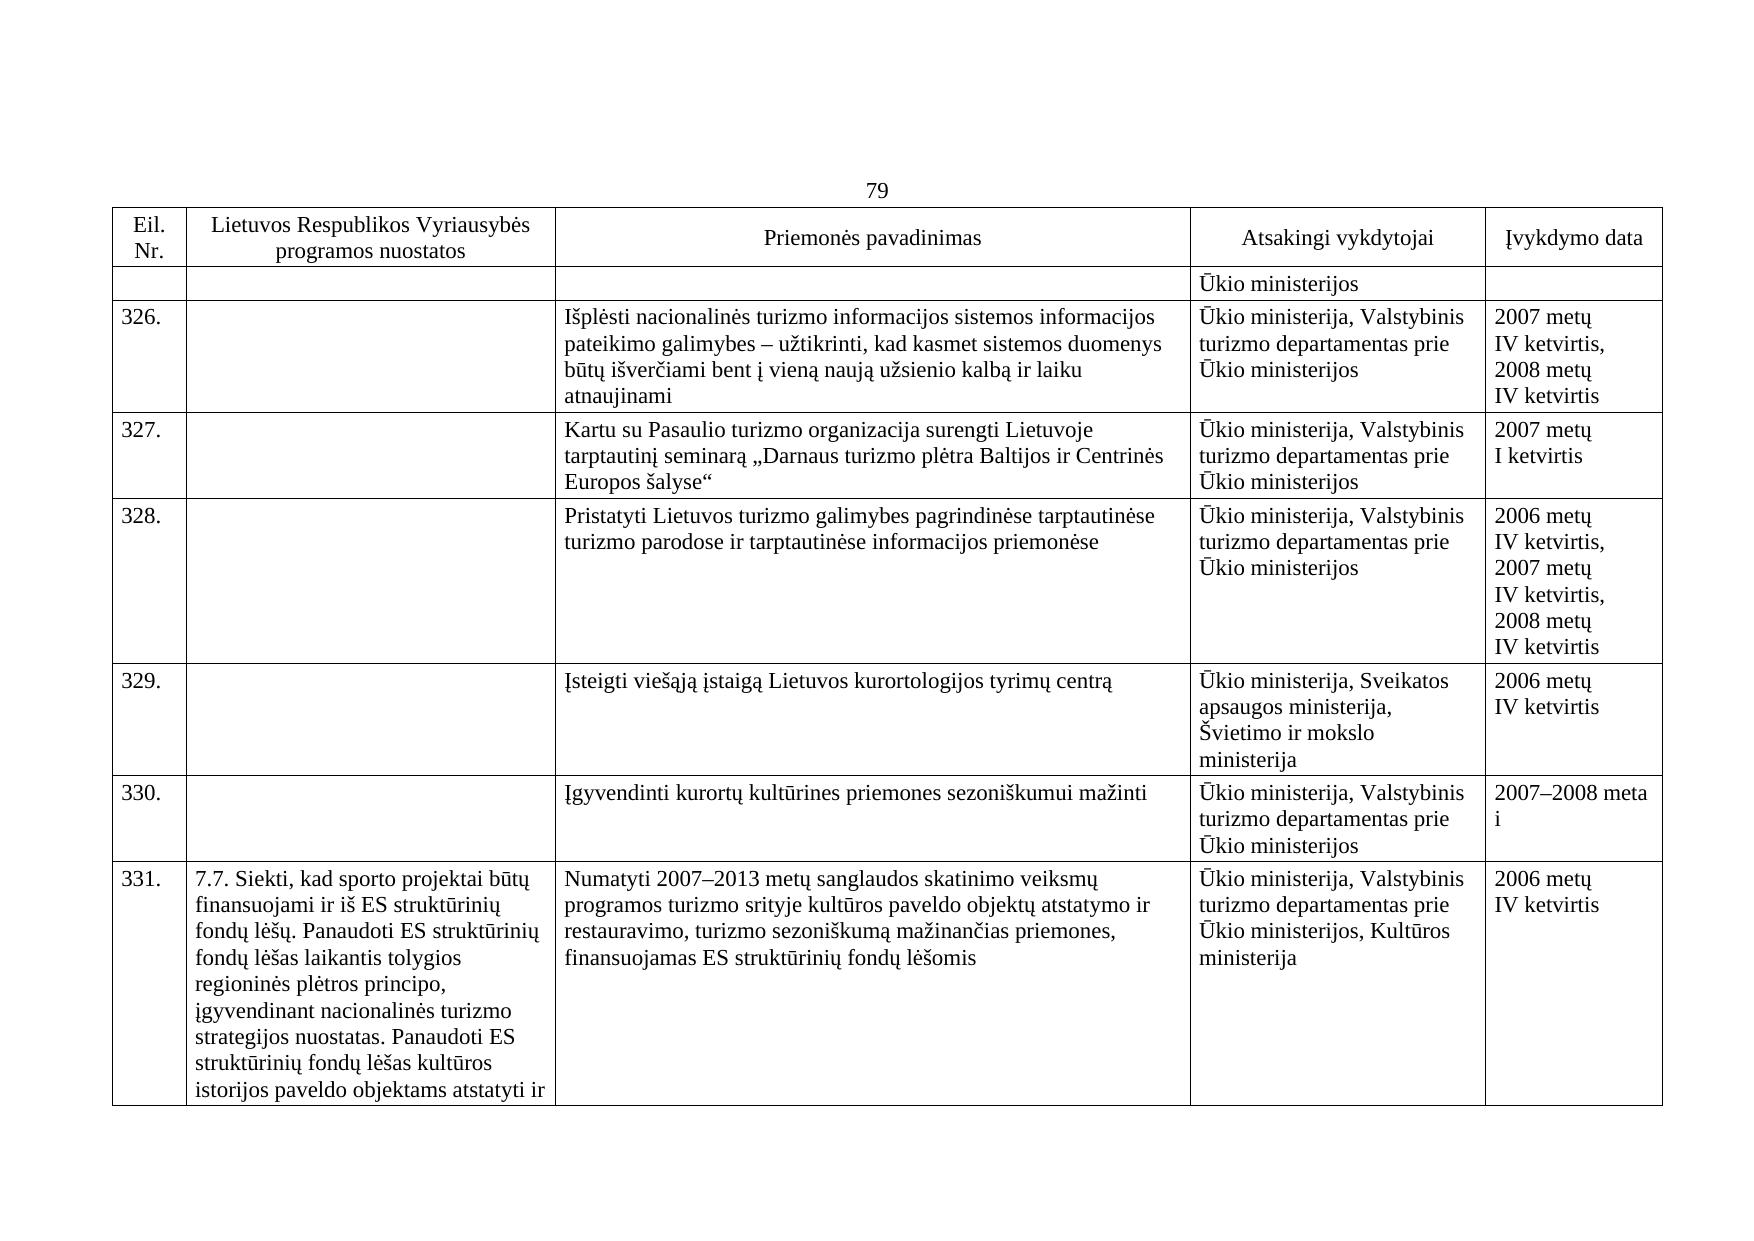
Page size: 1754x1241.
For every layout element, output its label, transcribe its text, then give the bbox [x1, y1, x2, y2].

table_cell [187, 267, 555, 299]
table_cell [187, 301, 555, 412]
table_cell 327. [113, 413, 186, 498]
table_cell [113, 267, 186, 299]
table_cell Ūkio ministerija, Valstybinis turizmo departamentas prie Ūkio ministerijos [1191, 499, 1485, 663]
table_cell 328. [113, 499, 186, 663]
table_cell 7.7. Siekti, kad sporto projektai būtų finansuojami ir iš ES struktūrinių fondų lėšų. Panaudoti ES struktūrinių fondų lėšas laikantis tolygios regioninės plėtros principo, įgyvendinant nacionalinės turizmo strategijos nuostatas. Panaudoti ES struktūrinių fondų lėšas kultūros istorijos paveldo objektams atstatyti ir [187, 862, 555, 1105]
table_cell Pristatyti Lietuvos turizmo galimybes pagrindinėse tarptautinėse turizmo parodose ir tarptautinėse informacijos priemonėse [556, 499, 1190, 663]
table_header Lietuvos Respublikos Vyriausybės programos nuostatos [187, 208, 555, 266]
table_cell 330. [113, 776, 186, 861]
table_cell Ūkio ministerija, Valstybinis turizmo departamentas prie Ūkio ministerijos, Kultūros ministerija [1191, 862, 1485, 1105]
table_cell Įgyvendinti kurortų kultūrines priemones sezoniškumui mažinti [556, 776, 1190, 861]
table_cell Numatyti 2007–2013 metų sanglaudos skatinimo veiksmų programos turizmo srityje kultūros paveldo objektų atstatymo ir restauravimo, turizmo sezoniškumą mažinančias priemones, finansuojamas ES struktūrinių fondų lėšomis [556, 862, 1190, 1105]
table_cell 331. [113, 862, 186, 1105]
table_header Eil. Nr. [113, 208, 186, 266]
table_cell Ūkio ministerija, Valstybinis turizmo departamentas prie Ūkio ministerijos [1191, 413, 1485, 498]
table_header Įvykdymo data [1486, 208, 1662, 266]
table_cell [187, 499, 555, 663]
table_cell Kartu su Pasaulio turizmo organizacija surengti Lietuvoje tarptautinį seminarą „Darnaus turizmo plėtra Baltijos ir Centrinės Europos šalyse“ [556, 413, 1190, 498]
table_cell 329. [113, 664, 186, 775]
table_header Atsakingi vykdytojai [1191, 208, 1485, 266]
table_cell [556, 267, 1190, 299]
table_cell Išplėsti nacionalinės turizmo informacijos sistemos informacijos pateikimo galimybes – užtikrinti, kad kasmet sistemos duomenys būtų išverčiami bent į vieną naują užsienio kalbą ir laiku atnaujinami [556, 301, 1190, 412]
table_cell 326. [113, 301, 186, 412]
table_cell [187, 664, 555, 775]
table_cell Ūkio ministerija, Valstybinis turizmo departamentas prie Ūkio ministerijos [1191, 301, 1485, 412]
table_cell Įsteigti viešąją įstaigą Lietuvos kurortologijos tyrimų centrą [556, 664, 1190, 775]
table_cell Ūkio ministerija, Valstybinis turizmo departamentas prie Ūkio ministerijos [1191, 776, 1485, 861]
table_cell Ūkio ministerijos [1191, 267, 1485, 299]
table_header Priemonės pavadinimas [556, 208, 1190, 266]
table_cell 2007 metų IV ketvirtis, 2008 metų IV ketvirtis [1486, 301, 1662, 412]
table_cell 2006 metų IV ketvirtis, 2007 metų IV ketvirtis, 2008 metų IV ketvirtis [1486, 499, 1662, 663]
table_cell [187, 413, 555, 498]
table_cell 2007–2008 metai [1486, 776, 1662, 861]
table_cell 2007 metų I ketvirtis [1486, 413, 1662, 498]
table_cell [187, 776, 555, 861]
table_cell Ūkio ministerija, Sveikatos apsaugos ministerija, Švietimo ir mokslo ministerija [1191, 664, 1485, 775]
table_cell [1486, 267, 1662, 299]
table_cell 2006 metų IV ketvirtis [1486, 664, 1662, 775]
table_cell 2006 metų IV ketvirtis [1486, 862, 1662, 1105]
